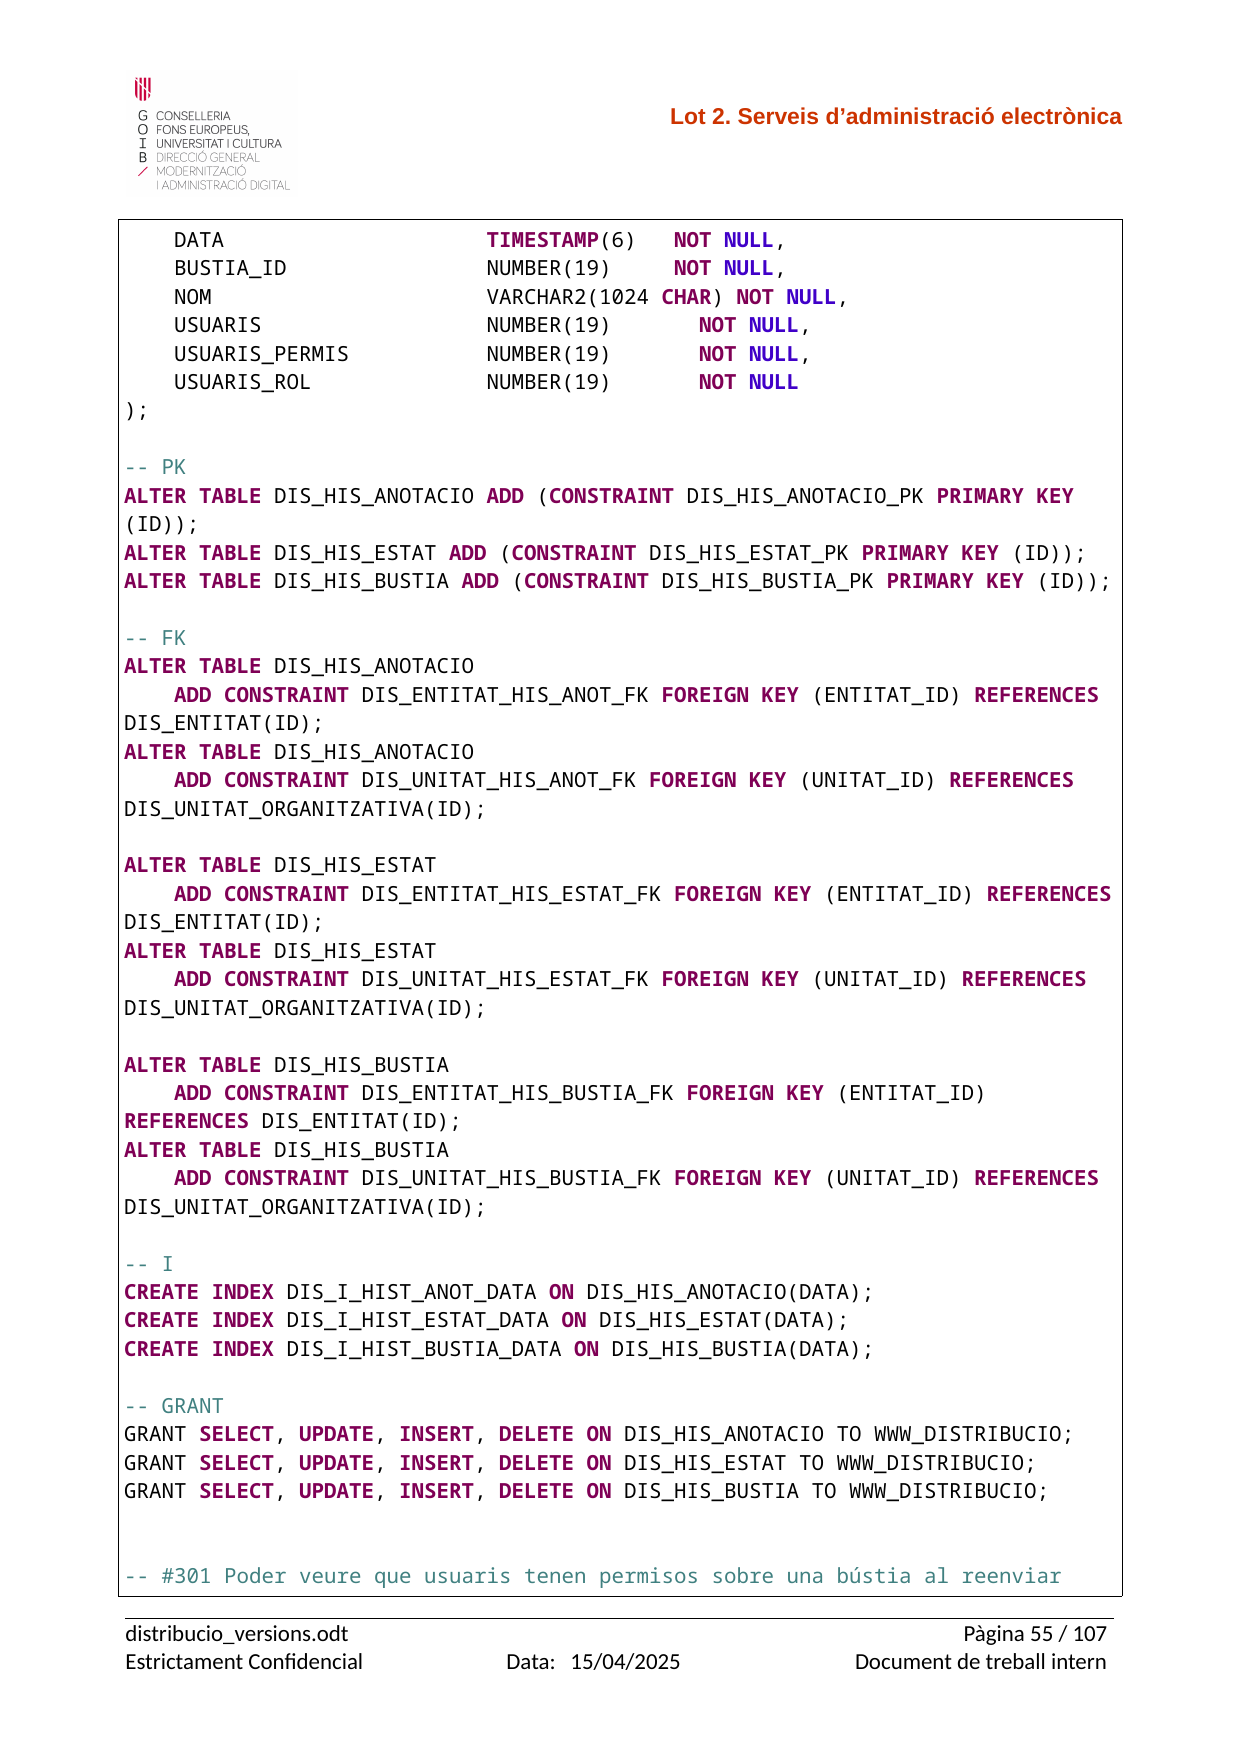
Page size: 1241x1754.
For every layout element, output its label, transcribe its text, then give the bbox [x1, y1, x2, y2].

picture [126, 70, 299, 197]
table_header DATA TIMESTAMP(6) NOT NULL, BUSTIA_ID NUMBER(19) NOT NULL, NOM VARCHAR2(1024 CHAR) NOT NULL, USUARIS NUMBER(19) NOT NULL, USUARIS_PERMIS NUMBER(19) NOT NULL, USUARIS_ROL NUMBER(19) NOT NULL ); -- PK ALTER TABLE DIS_HIS_ANOTACIO ADD (CONSTRAINT DIS_HIS_ANOTACIO_PK PRIMARY KEY (ID)); ALTER TABLE DIS_HIS_ESTAT ADD (CONSTRAINT DIS_HIS_ESTAT_PK PRIMARY KEY (ID)); ALTER TABLE DIS_HIS_BUSTIA ADD (CONSTRAINT DIS_HIS_BUSTIA_PK PRIMARY KEY (ID)); -- FK ALTER TABLE DIS_HIS_ANOTACIO ADD CONSTRAINT DIS_ENTITAT_HIS_ANOT_FK FOREIGN KEY (ENTITAT_ID) REFERENCES DIS_ENTITAT(ID); ALTER TABLE DIS_HIS_ANOTACIO ADD CONSTRAINT DIS_UNITAT_HIS_ANOT_FK FOREIGN KEY (UNITAT_ID) REFERENCES DIS_UNITAT_ORGANITZATIVA(ID); ALTER TABLE DIS_HIS_ESTAT ADD CONSTRAINT DIS_ENTITAT_HIS_ESTAT_FK FOREIGN KEY (ENTITAT_ID) REFERENCES DIS_ENTITAT(ID); ALTER TABLE DIS_HIS_ESTAT ADD CONSTRAINT DIS_UNITAT_HIS_ESTAT_FK FOREIGN KEY (UNITAT_ID) REFERENCES DIS_UNITAT_ORGANITZATIVA(ID); ALTER TABLE DIS_HIS_BUSTIA ADD CONSTRAINT DIS_ENTITAT_HIS_BUSTIA_FK FOREIGN KEY (ENTITAT_ID) REFERENCES DIS_ENTITAT(ID); ALTER TABLE DIS_HIS_BUSTIA ADD CONSTRAINT DIS_UNITAT_HIS_BUSTIA_FK FOREIGN KEY (UNITAT_ID) REFERENCES DIS_UNITAT_ORGANITZATIVA(ID); -- I CREATE INDEX DIS_I_HIST_ANOT_DATA ON DIS_HIS_ANOTACIO(DATA); CREATE INDEX DIS_I_HIST_ESTAT_DATA ON DIS_HIS_ESTAT(DATA); CREATE INDEX DIS_I_HIST_BUSTIA_DATA ON DIS_HIS_BUSTIA(DATA); -- GRANT GRANT SELECT, UPDATE, INSERT, DELETE ON DIS_HIS_ANOTACIO TO WWW_DISTRIBUCIO; GRANT SELECT, UPDATE, INSERT, DELETE ON DIS_HIS_ESTAT TO WWW_DISTRIBUCIO; GRANT SELECT, UPDATE, INSERT, DELETE ON DIS_HIS_BUSTIA TO WWW_DISTRIBUCIO; -- #301 Poder veure que usuaris tenen permisos sobre una bústia al reenviar [119, 220, 1122, 1596]
